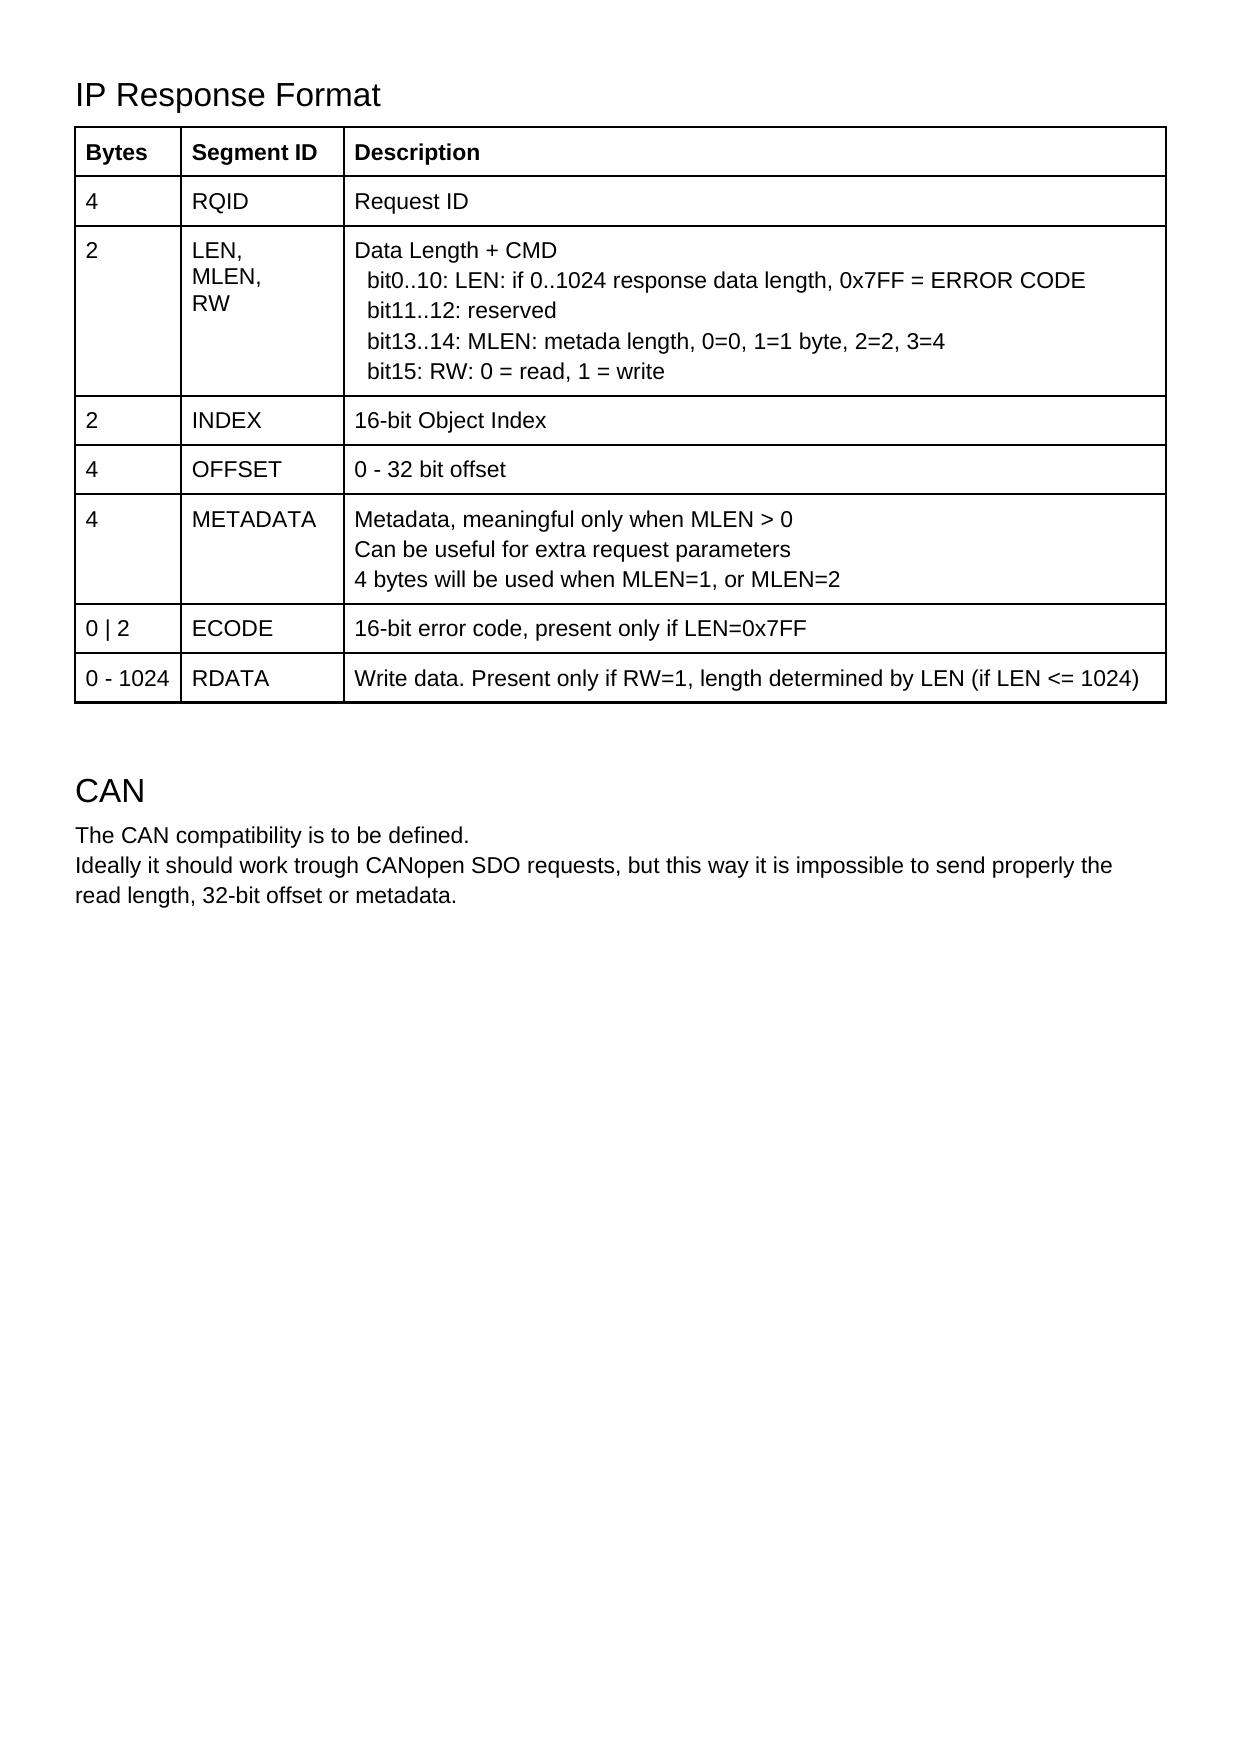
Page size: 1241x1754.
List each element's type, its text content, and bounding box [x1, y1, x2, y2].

table_cell RDATA [182, 654, 343, 701]
table_cell 2 [76, 227, 180, 394]
table_cell 2 [76, 397, 180, 444]
table_cell 4 [76, 446, 180, 493]
table_cell 0 - 32 bit offset [345, 446, 1165, 493]
table_cell Write data. Present only if RW=1, length determined by LEN (if LEN <= 1024) [345, 654, 1165, 701]
subtitle IP Response Format [75, 75, 1165, 113]
table_cell ECODE [182, 605, 343, 652]
text Ideally it should work trough CANopen SDO requests, but this way it is impossible to send properly the read length, 32-bit offset or metadata. [75, 852, 1165, 909]
table_header Description [345, 128, 1165, 175]
table_cell 16-bit Object Index [345, 397, 1165, 444]
table_cell RQID [182, 177, 343, 224]
text The CAN compatibility is to be defined. [75, 822, 1165, 848]
table_cell 0 | 2 [76, 605, 180, 652]
table_cell LEN, MLEN, RW [182, 227, 343, 394]
table_cell Request ID [345, 177, 1165, 224]
table_cell Metadata, meaningful only when MLEN > 0 Can be useful for extra request parameters 4 bytes will be used when MLEN=1, or MLEN=2 [345, 495, 1165, 603]
table_header Segment ID [182, 128, 343, 175]
subtitle CAN [75, 771, 1165, 809]
table_cell 4 [76, 177, 180, 224]
table_cell OFFSET [182, 446, 343, 493]
table_cell Data Length + CMD bit0..10: LEN: if 0..1024 response data length, 0x7FF = ERROR CODE bit11..12: reserved bit13..14: MLEN: metada length, 0=0, 1=1 byte, 2=2, 3=4 bit15: RW: 0 = read, 1 = write [345, 227, 1165, 394]
table_cell METADATA [182, 495, 343, 603]
table_cell 16-bit error code, present only if LEN=0x7FF [345, 605, 1165, 652]
table_cell 0 - 1024 [76, 654, 180, 701]
table_header Bytes [76, 128, 180, 175]
table_cell 4 [76, 495, 180, 603]
table_cell INDEX [182, 397, 343, 444]
